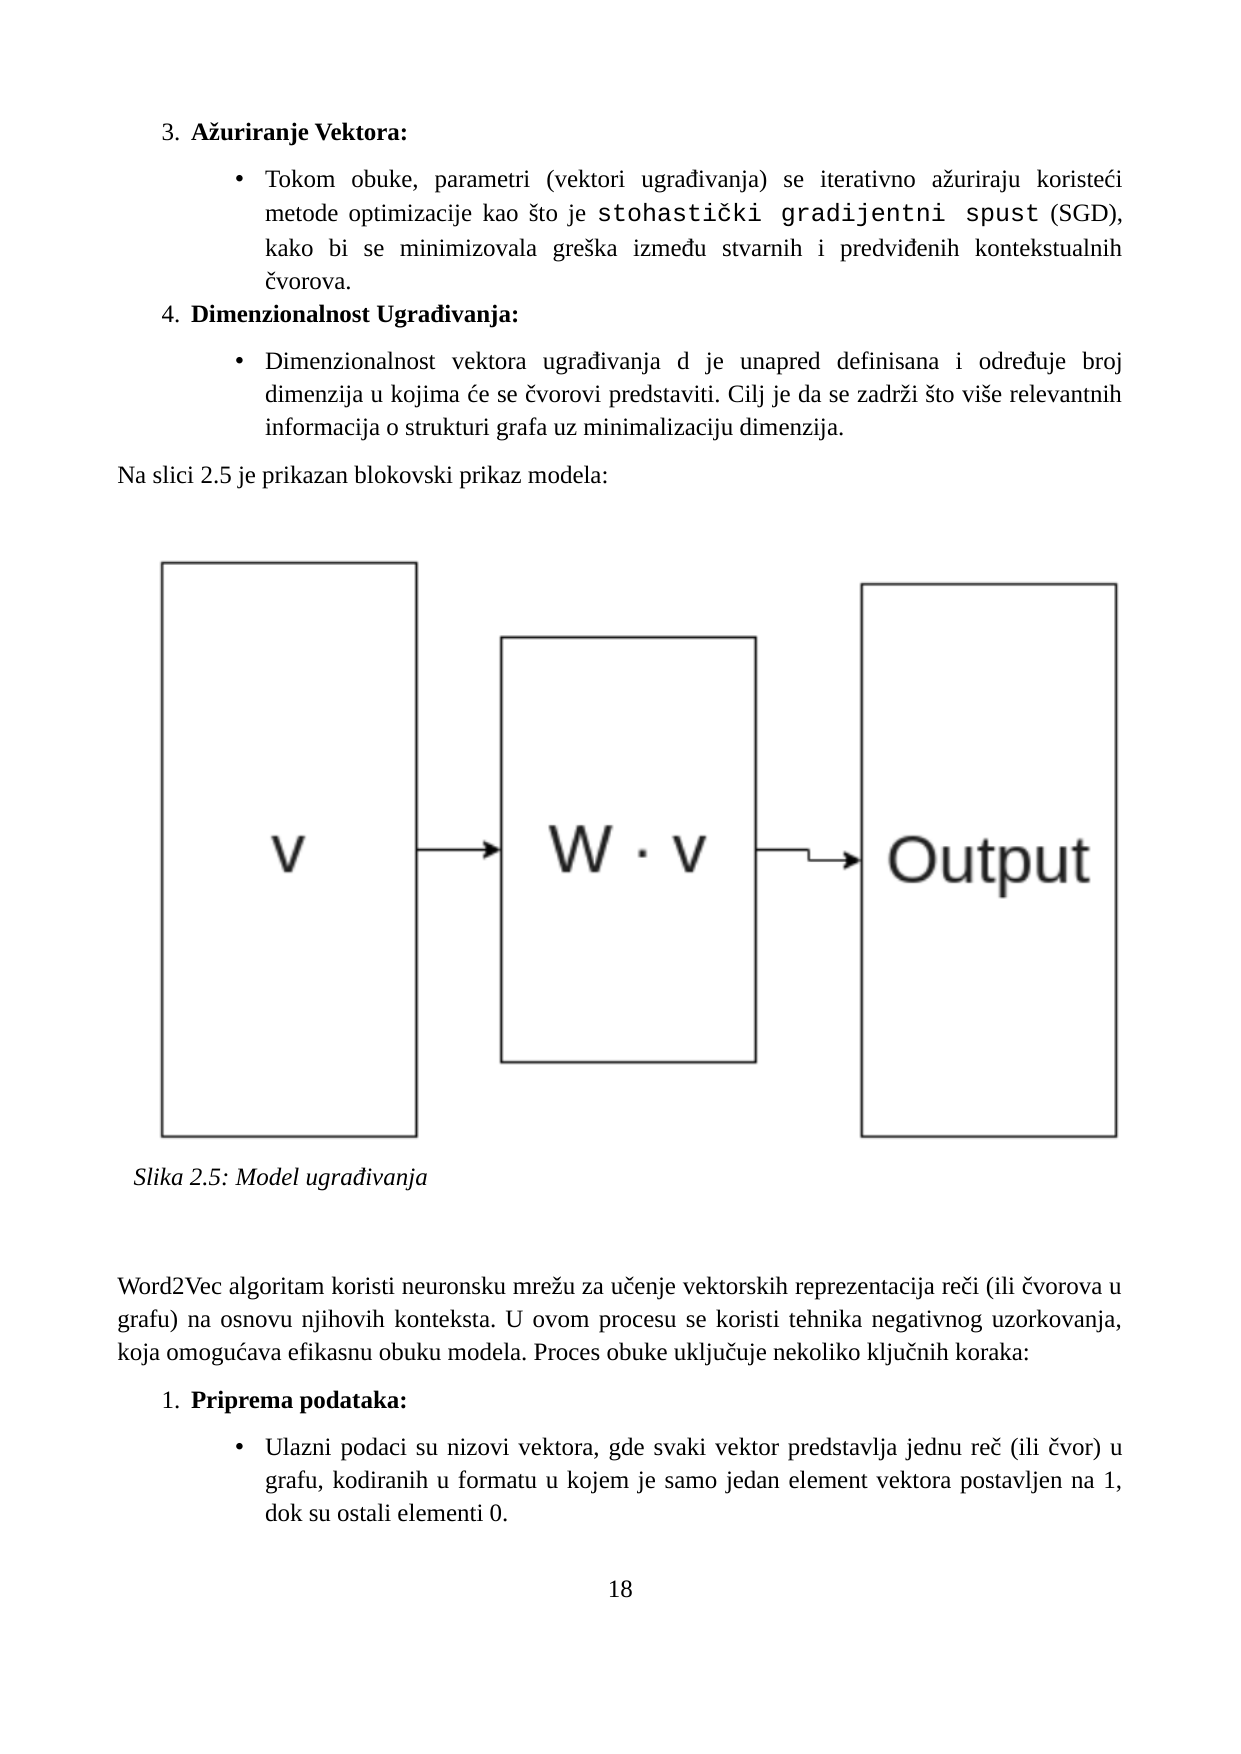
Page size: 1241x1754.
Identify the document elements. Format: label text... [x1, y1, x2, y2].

list Ulazni podaci su nizovi vektora, gde svaki vektor predstavlja jednu reč (ili čvor) u grafu, kodiranih u formatu u kojem je samo jedan element vektora postavljen na 1, dok su ostali elementi 0. [235, 1432, 1123, 1527]
list Priprema podataka: [161, 1385, 1123, 1413]
picture [133, 538, 1140, 1162]
list Ažuriranje Vektora: [161, 117, 1123, 146]
text Word2Vec algoritam koristi neuronsku mrežu za učenje vektorskih reprezentacija reči (ili čvorova u grafu) na osnovu njihovih konteksta. U ovom procesu se koristi tehnika negativnog uzorkovanja, koja omogućava efikasnu obuku modela. Proces obuke uključuje nekoliko ključnih koraka: [117, 1271, 1123, 1366]
list Dimenzionalnost vektora ugrađivanja d je unapred definisana i određuje broj dimenzija u kojima će se čvorovi predstaviti. Cilj je da se zadrži što više relevantnih informacija o strukturi grafa uz minimalizaciju dimenzija. [235, 346, 1123, 441]
text Slika 2.5: Model ugrađivanja [133, 1162, 1139, 1191]
list Tokom obuke, parametri (vektori ugrađivanja) se iterativno ažuriraju koristeći metode optimizacije kao što je stohastički gradijentni spust (SGD), kako bi se minimizovala greška između stvarnih i predviđenih kontekstualnih čvorova. [235, 164, 1123, 294]
text Na slici 2.5 je prikazan blokovski prikaz modela: [117, 460, 1123, 489]
list Dimenzionalnost Ugrađivanja: [161, 299, 1123, 327]
